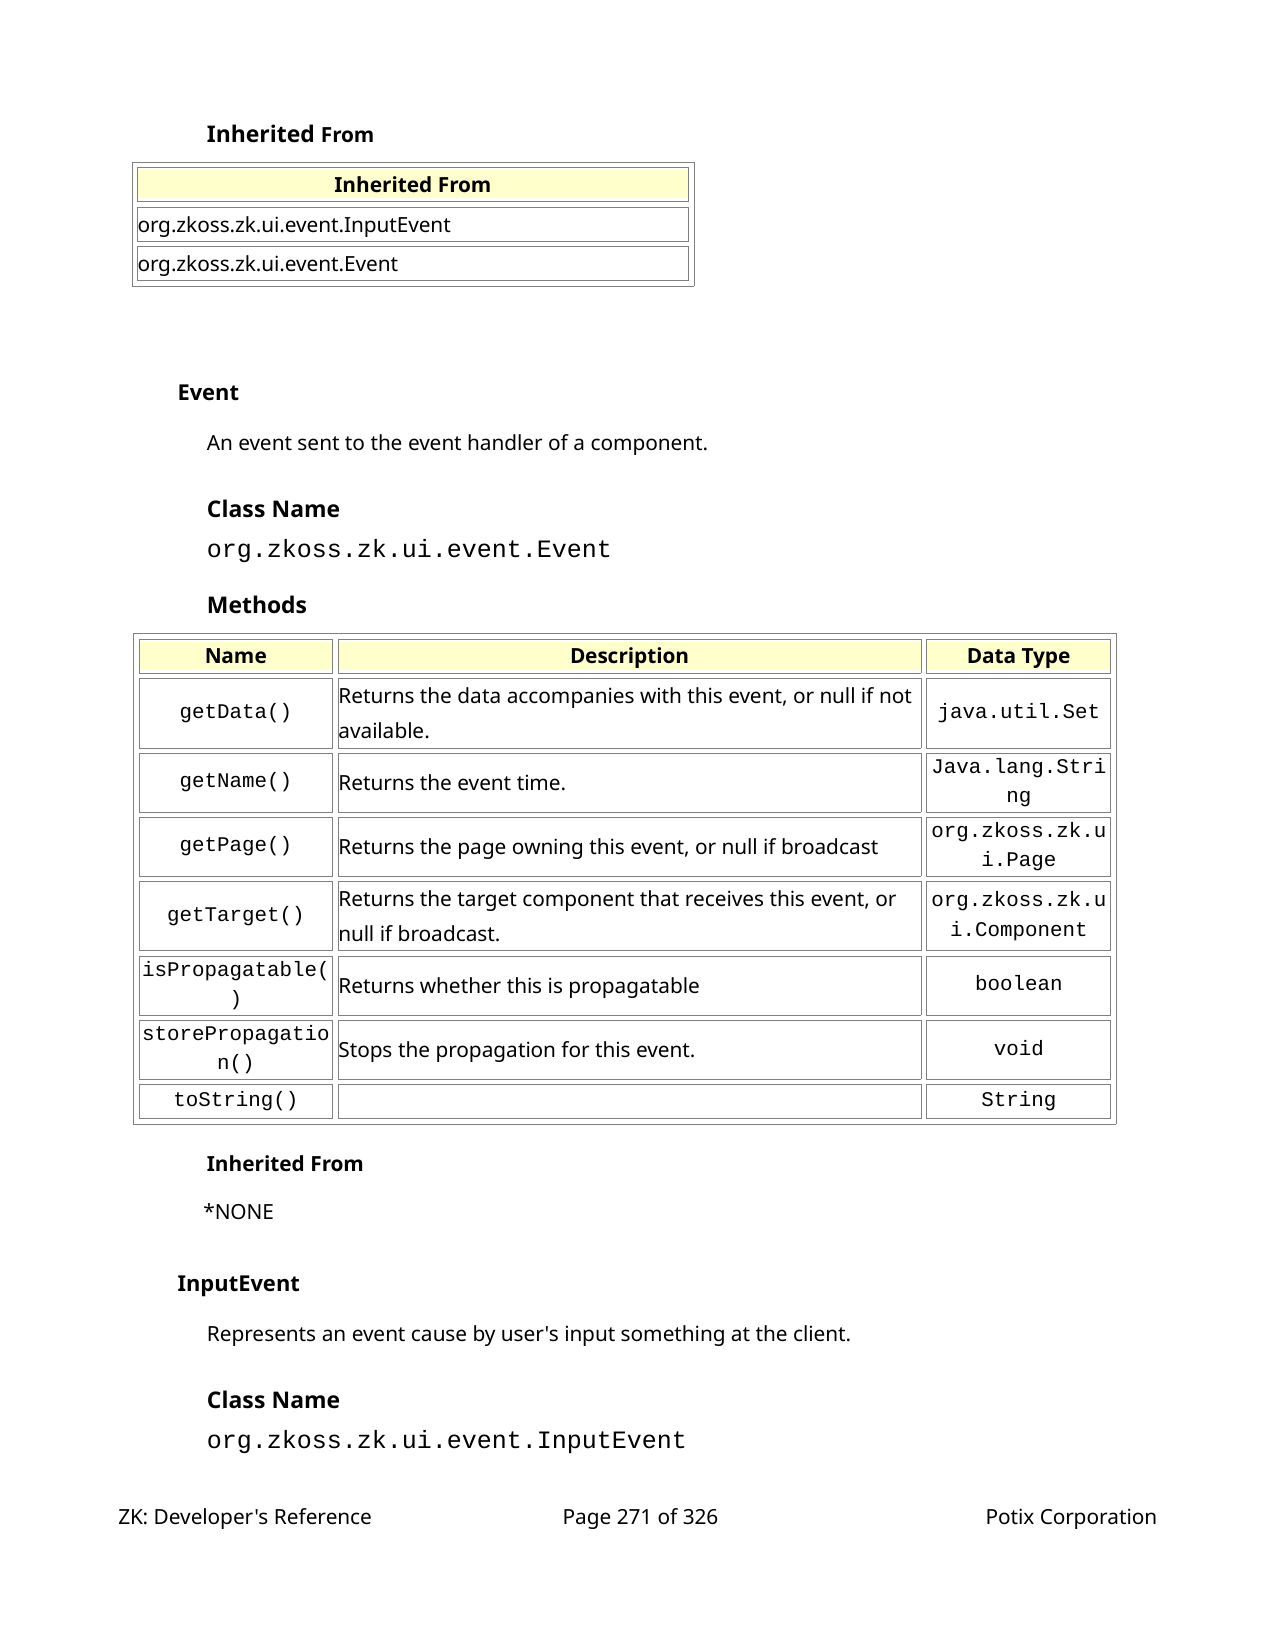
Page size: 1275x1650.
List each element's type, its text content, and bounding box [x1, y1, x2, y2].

text *NONE [118, 1197, 1157, 1226]
text An event sent to the event handler of a component. [207, 428, 1157, 456]
table_cell org.zkoss.zk.ui.Page [924, 812, 1113, 876]
table_cell [335, 1079, 924, 1118]
table_cell Stops the propagation for this event. [335, 1015, 924, 1079]
table_cell getData() [136, 673, 335, 747]
table_cell Returns whether this is propagatable [335, 950, 924, 1014]
table_header Name [136, 634, 335, 673]
table_cell Returns the target component that receives this event, or null if broadcast. [335, 876, 924, 950]
subtitle Methods [207, 589, 1157, 621]
subtitle Inherited From [207, 118, 1157, 149]
table_cell [339, 1085, 921, 1118]
table_cell String [924, 1079, 1113, 1118]
table_cell org.zkoss.zk.ui.event.Event [134, 241, 691, 280]
table_header Description [335, 634, 924, 673]
table_cell Returns the page owning this event, or null if broadcast [335, 812, 924, 876]
subtitle Event [177, 377, 1157, 407]
table_cell Java.lang.String [924, 748, 1113, 812]
table_cell java.util.Set [924, 673, 1113, 747]
table_header Data Type [924, 634, 1113, 673]
subtitle Inherited From [207, 1149, 1157, 1177]
text Represents an event cause by user's input something at the client. [207, 1319, 1157, 1347]
table_cell boolean [924, 950, 1113, 1014]
text org.zkoss.zk.ui.event.Event [207, 536, 1157, 564]
table_header Inherited From [134, 163, 691, 201]
subtitle InputEvent [177, 1268, 1157, 1298]
subtitle Class Name [207, 493, 1157, 524]
table_cell toString() [136, 1079, 335, 1118]
subtitle Class Name [207, 1384, 1157, 1415]
table_cell Returns the data accompanies with this event, or null if not available. [335, 673, 924, 747]
table_cell getTarget() [136, 876, 335, 950]
table_cell Returns the event time. [335, 748, 924, 812]
table_cell org.zkoss.zk.ui.Component [924, 876, 1113, 950]
table_cell org.zkoss.zk.ui.event.InputEvent [134, 201, 691, 241]
table_cell storePropagation() [136, 1015, 335, 1079]
table_cell getPage() [136, 812, 335, 876]
text org.zkoss.zk.ui.event.InputEvent [207, 1427, 1157, 1456]
table_cell isPropagatable() [136, 950, 335, 1014]
table_cell void [924, 1015, 1113, 1079]
table_cell getName() [136, 748, 335, 812]
